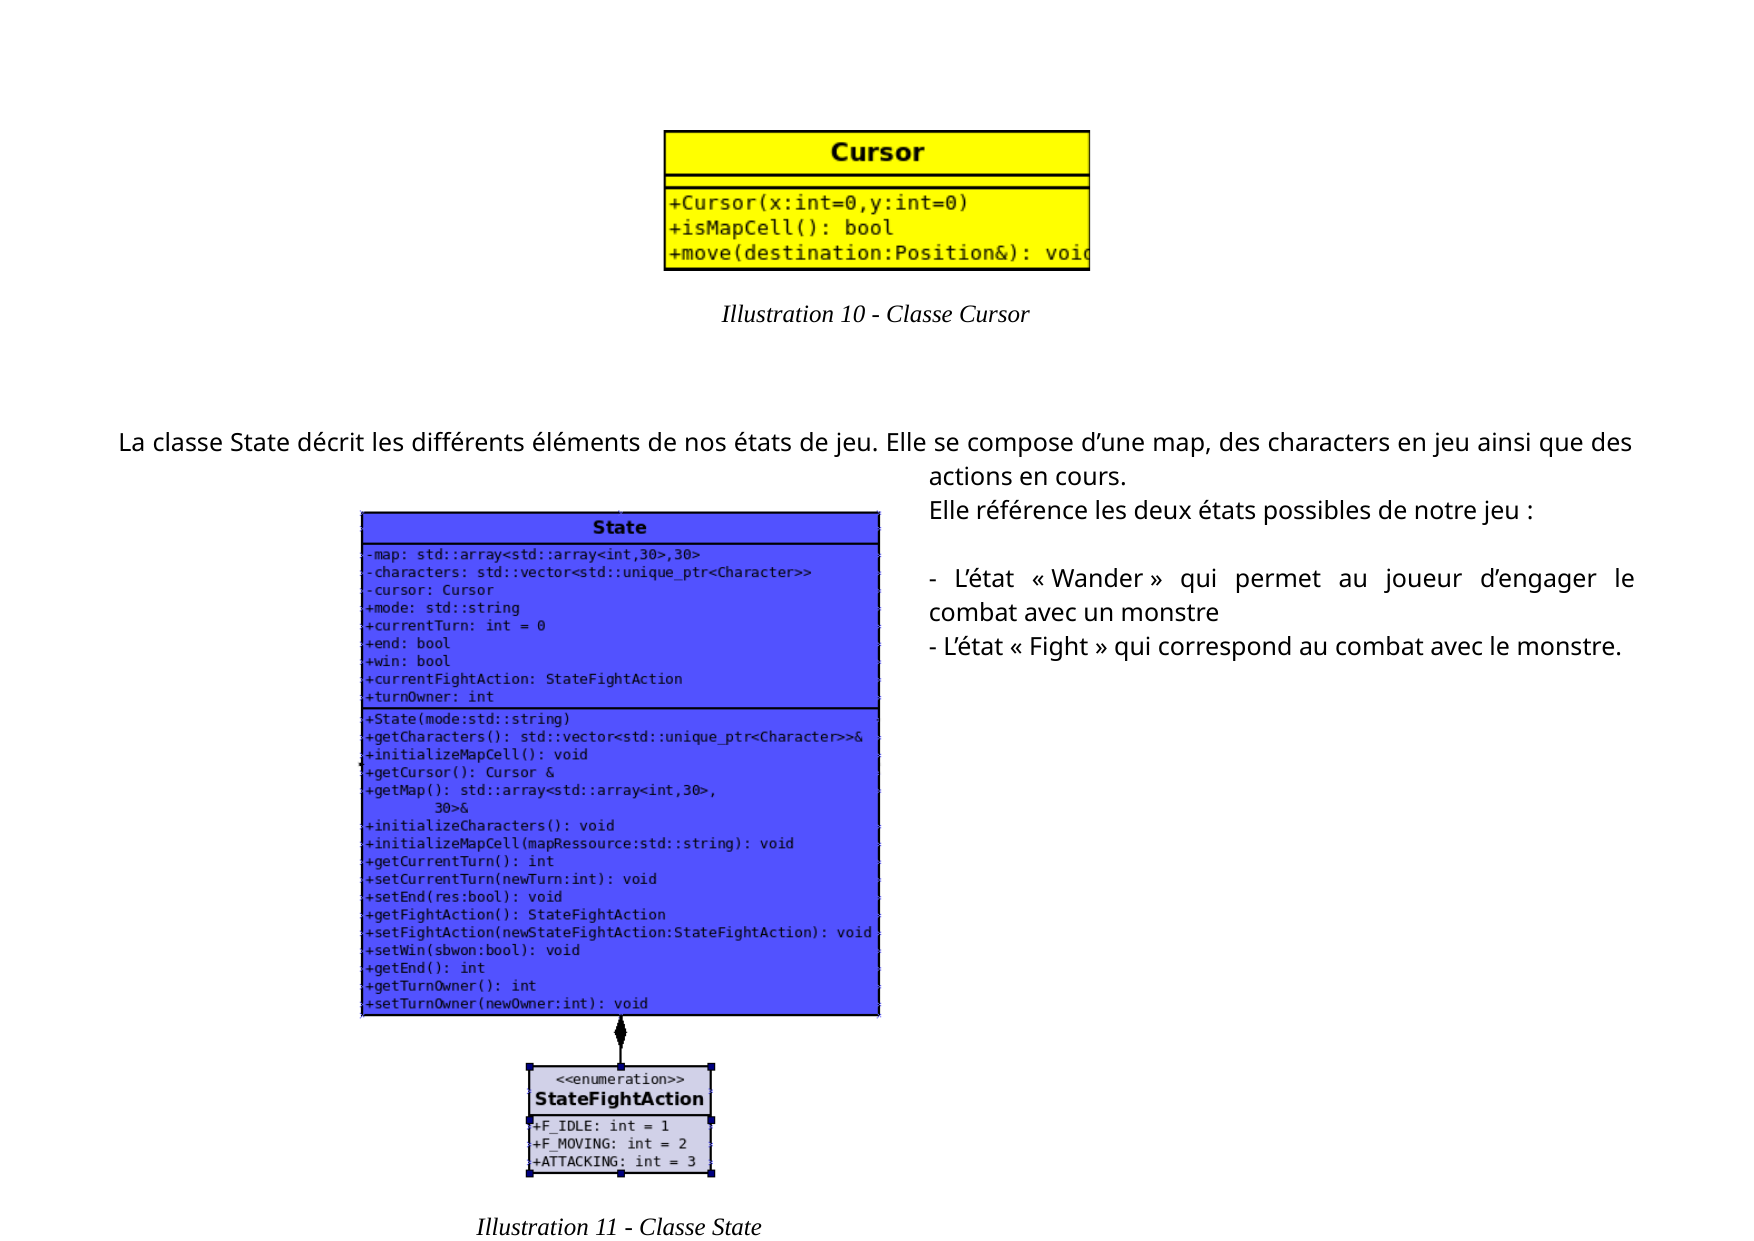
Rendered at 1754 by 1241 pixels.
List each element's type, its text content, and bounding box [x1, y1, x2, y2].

text [118, 493, 312, 527]
text Illustration 10 - Classe Cursor [612, 271, 1142, 328]
text - L’état « Wander » qui permet au joueur d’engager le combat avec un monstre [928, 561, 1635, 629]
text [118, 561, 312, 629]
picture [322, 496, 918, 1183]
picture [663, 130, 1091, 271]
text La classe State décrit les différents éléments de nos états de jeu. Elle se compose d’une map, des characters en jeu ainsi que des actions en cours. [118, 425, 1635, 493]
text - L’état « Fight » qui correspond au combat avec le monstre. [928, 629, 1635, 663]
text Elle référence les deux états possibles de notre jeu : [928, 493, 1635, 527]
text [118, 629, 312, 663]
text Illustration 11 - Classe State [312, 1183, 928, 1241]
